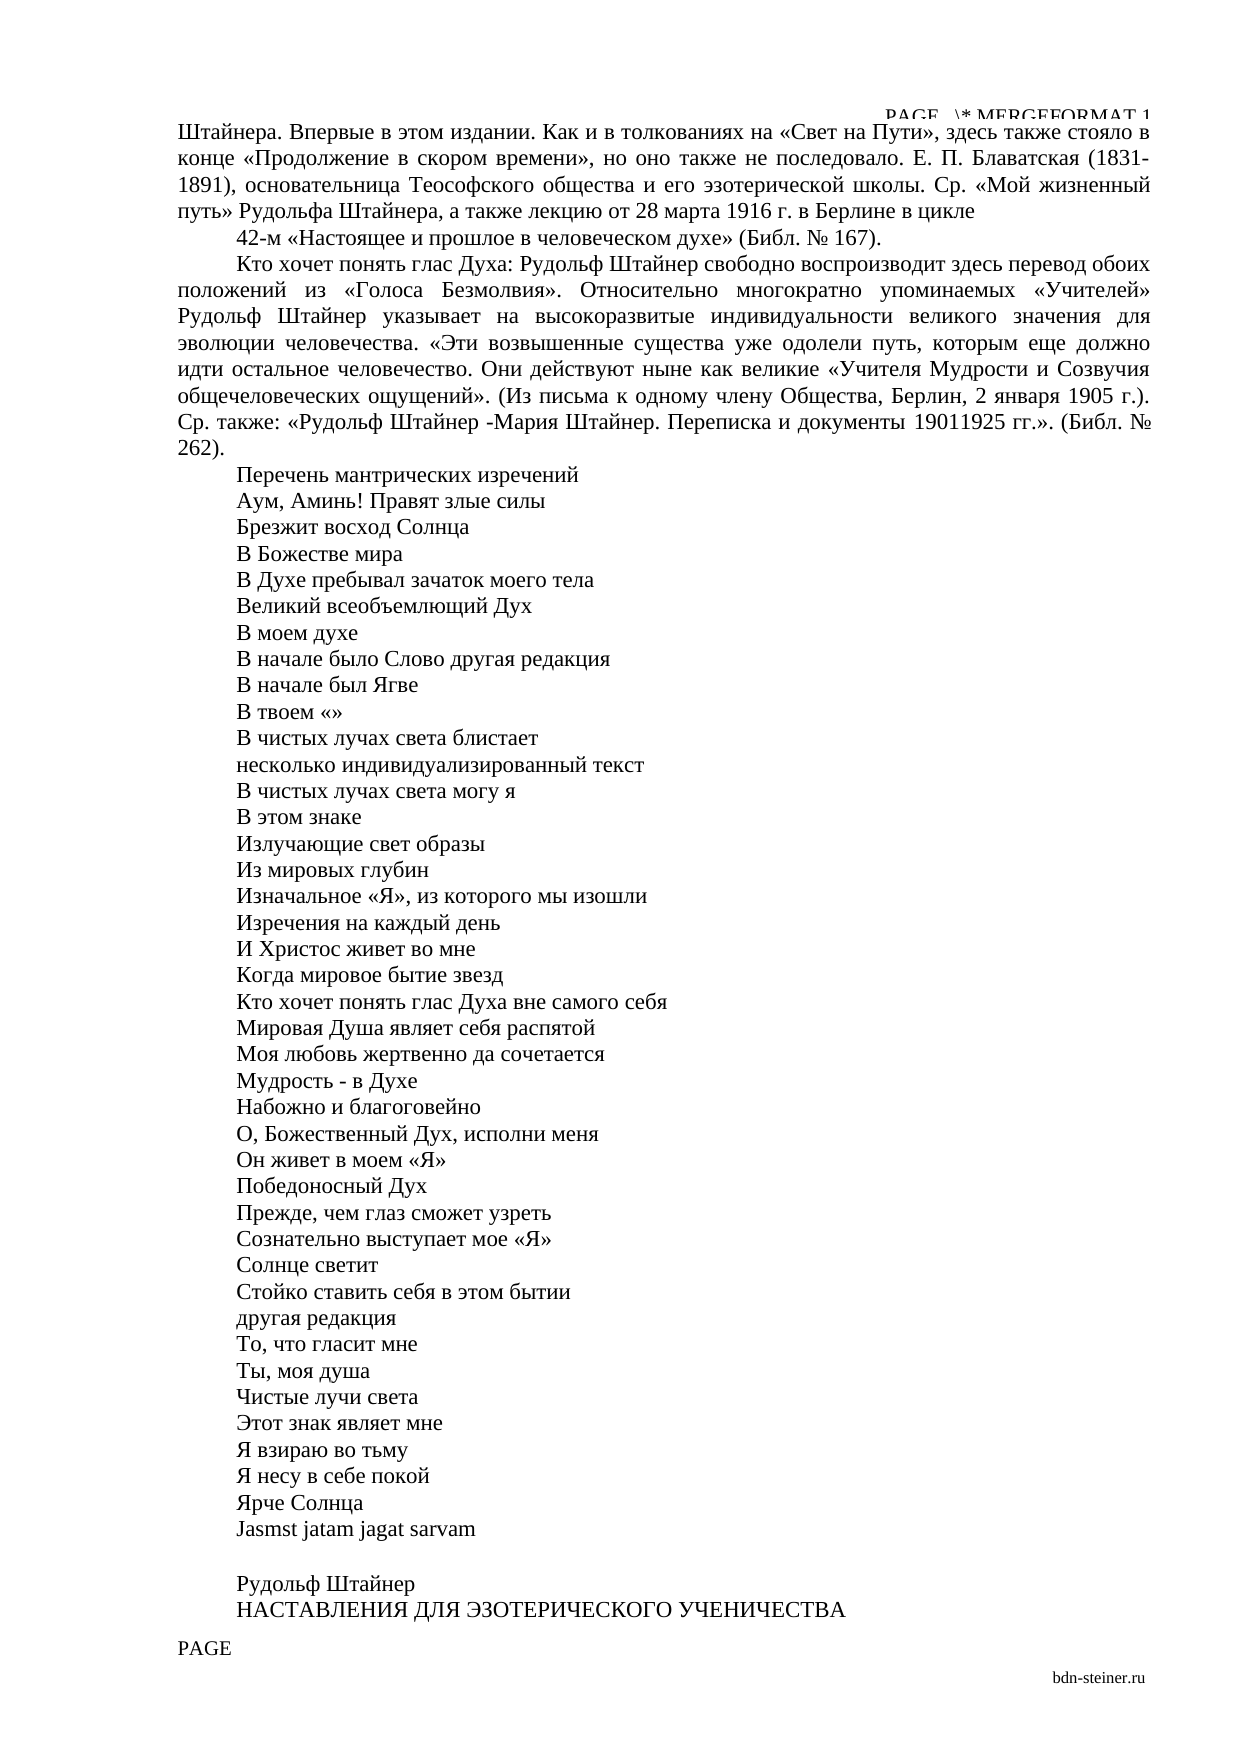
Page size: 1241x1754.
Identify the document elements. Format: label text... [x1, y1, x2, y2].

text другая редакция [177, 1304, 1152, 1330]
text В начале было Слово другая редакция [177, 645, 1152, 672]
text Он живет в моем «Я» [177, 1146, 1152, 1172]
text В твоем «» [177, 698, 1152, 724]
text В начале был Ягве [177, 672, 1152, 698]
text Моя любовь жертвенно да сочетается [177, 1041, 1152, 1067]
text Я несу в себе покой [177, 1462, 1152, 1488]
text Мудрость - в Духе [177, 1067, 1152, 1093]
text Брезжит восход Солнца [177, 513, 1152, 540]
text Jasmst jatam jagat sarvam [177, 1515, 1152, 1541]
text Рудольф Штайнер [177, 1570, 1152, 1596]
text В чистых лучах света могу я [177, 777, 1152, 803]
text Изначальное «Я», из которого мы изошли [177, 882, 1152, 909]
text В чистых лучах света блистает [177, 724, 1152, 751]
text Кто хочет понять глас Духа: Рудольф Штайнер свободно воспроизводит здесь перевод обоих положений из «Голоса Безмолвия». Относительно многократно упоминаемых «Учителей» Рудольф Штайнер указывает на высокоразвитые индивидуальности великого значения для эволюции человечества. «Эти возвышенные существа уже одолели путь, которым еще должно идти остальное человечество. Они действуют ныне как великие «Учителя Мудрости и Созвучия общечеловеческих ощущений». (Из письма к одному члену Общества, Берлин, 2 января 1905 г.). Ср. также: «Рудольф Штайнер -Мария Штайнер. Переписка и документы 19011925 гг.». (Библ. № 262). [177, 250, 1152, 461]
text Ты, моя душа [177, 1357, 1152, 1383]
text несколько индивидуализированный текст [177, 751, 1152, 777]
text И Христос живет во мне [177, 935, 1152, 961]
text То, что гласит мне [177, 1330, 1152, 1357]
text Когда мировое бытие звезд [177, 961, 1152, 988]
text В этом знаке [177, 803, 1152, 830]
text Стойко ставить себя в этом бытии [177, 1278, 1152, 1304]
text Солнце светит [177, 1251, 1152, 1278]
text В моем духе [177, 619, 1152, 645]
text Этот знак являет мне [177, 1409, 1152, 1436]
text О, Божественный Дух, исполни меня [177, 1119, 1152, 1146]
text Набожно и благоговейно [177, 1093, 1152, 1119]
text Кто хочет понять глас Духа вне самого себя [177, 988, 1152, 1014]
text Ярче Солнца [177, 1488, 1152, 1515]
text Штайнера. Впервые в этом издании. Как и в толкованиях на «Свет на Пути», здесь также стояло в конце «Продолжение в скором времени», но оно также не последовало. Е. П. Блаватская (1831-1891), основательница Теософского общества и его эзотерической школы. Ср. «Мой жизненный путь» Рудольфа Штайнера, а также лекцию от 28 марта 1916 г. в Берлине в цикле [177, 118, 1152, 223]
text Мировая Душа являет себя распятой [177, 1014, 1152, 1041]
text 42-м «Настоящее и прошлое в человеческом духе» (Библ. № 167). [177, 223, 1152, 250]
text Изречения на каждый день [177, 909, 1152, 935]
text Перечень мантрических изречений [177, 461, 1152, 487]
text Победоносный Дух [177, 1172, 1152, 1199]
text Сознательно выступает мое «Я» [177, 1225, 1152, 1251]
text Из мировых глубин [177, 856, 1152, 882]
text В Духе пребывал зачаток моего тела [177, 566, 1152, 592]
text Прежде, чем глаз сможет узреть [177, 1199, 1152, 1225]
text Чистые лучи света [177, 1383, 1152, 1409]
text Аум, Аминь! Правят злые силы [177, 487, 1152, 513]
text НАСТАВЛЕНИЯ ДЛЯ ЭЗОТЕРИЧЕСКОГО УЧЕНИЧЕСТВА [177, 1596, 1152, 1623]
text Великий всеобъемлющий Дух [177, 592, 1152, 619]
text Я взираю во тьму [177, 1436, 1152, 1462]
text Излучающие свет образы [177, 830, 1152, 856]
text В Божестве мира [177, 540, 1152, 566]
